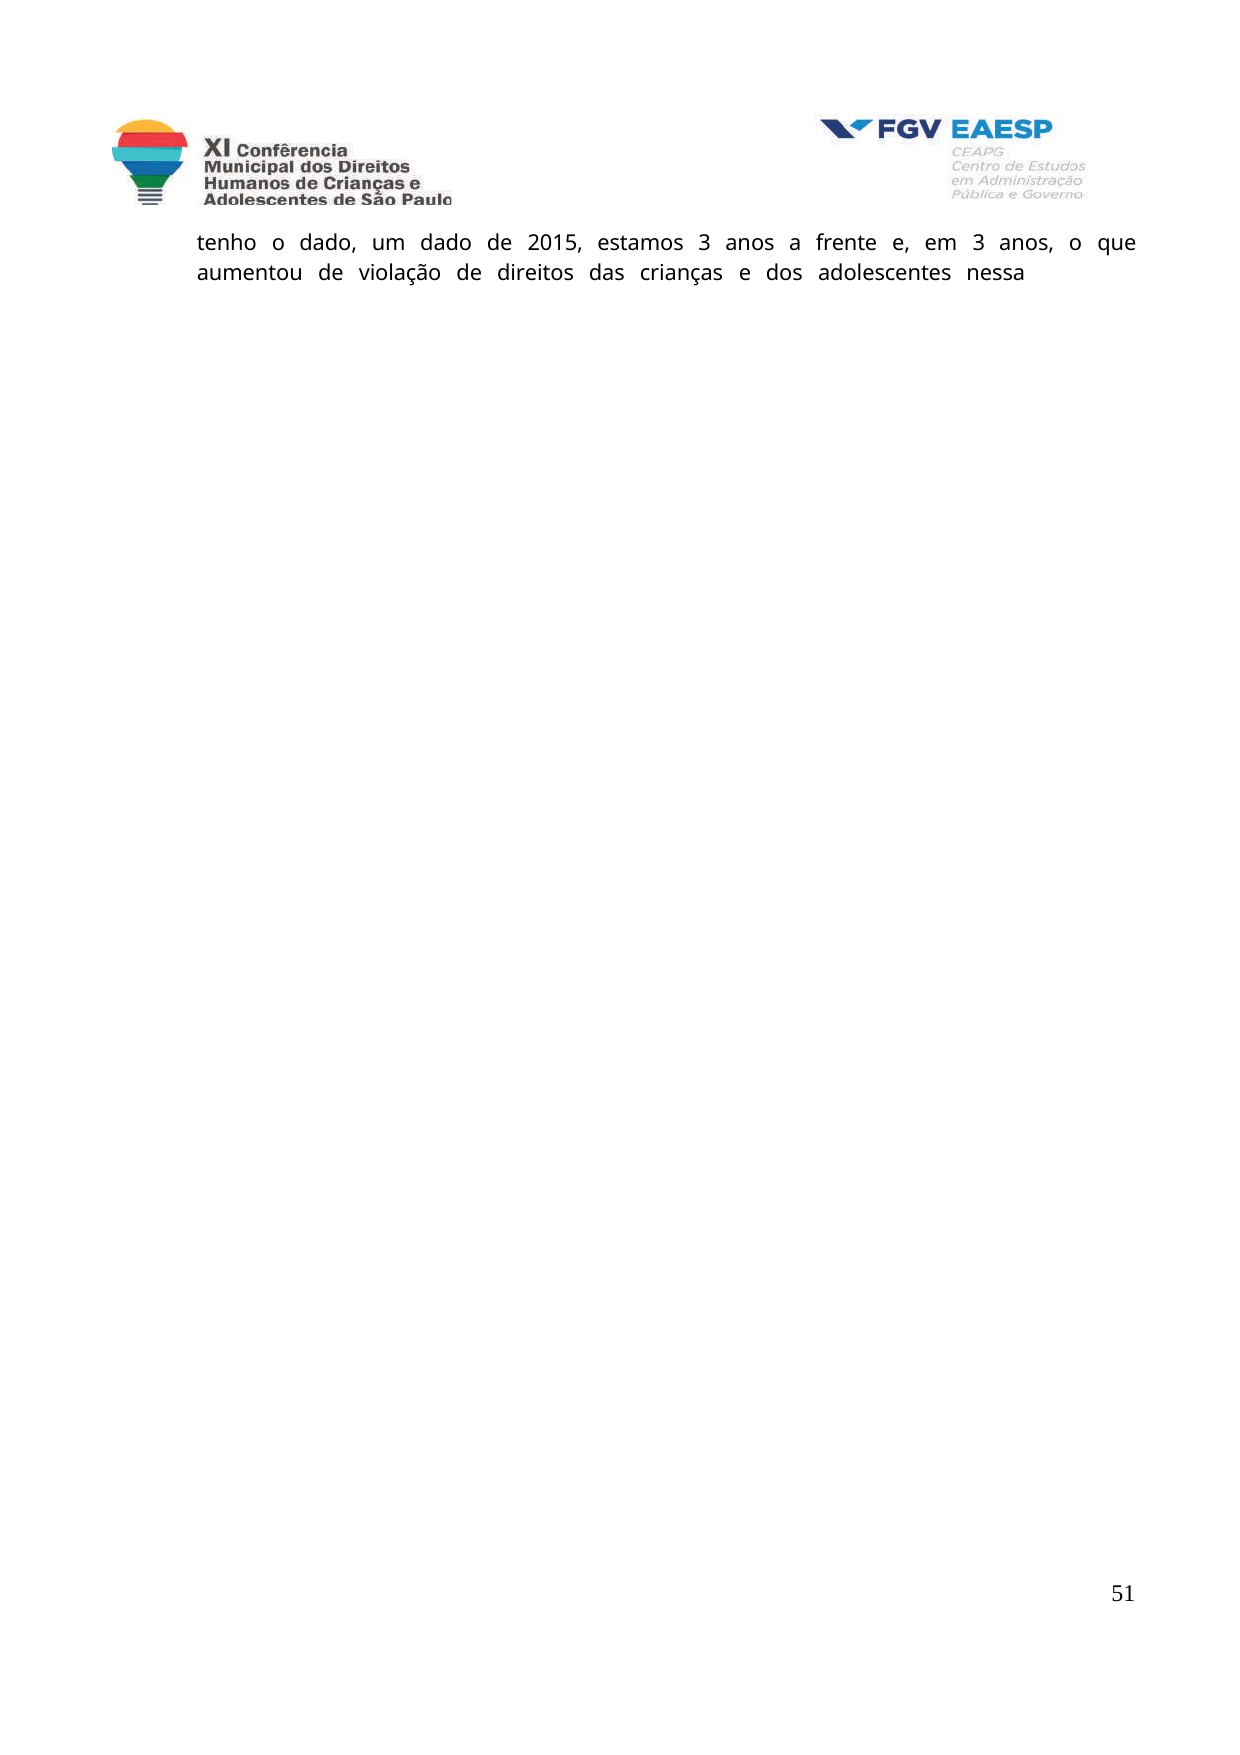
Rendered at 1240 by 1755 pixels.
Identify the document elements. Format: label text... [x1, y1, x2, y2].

text tenho o dado, um dado de 2015, estamos 3 anos a frente e, em 3 anos, o que aumentou de violação de direitos das crianças e dos adolescentes nessa [197, 227, 1136, 287]
